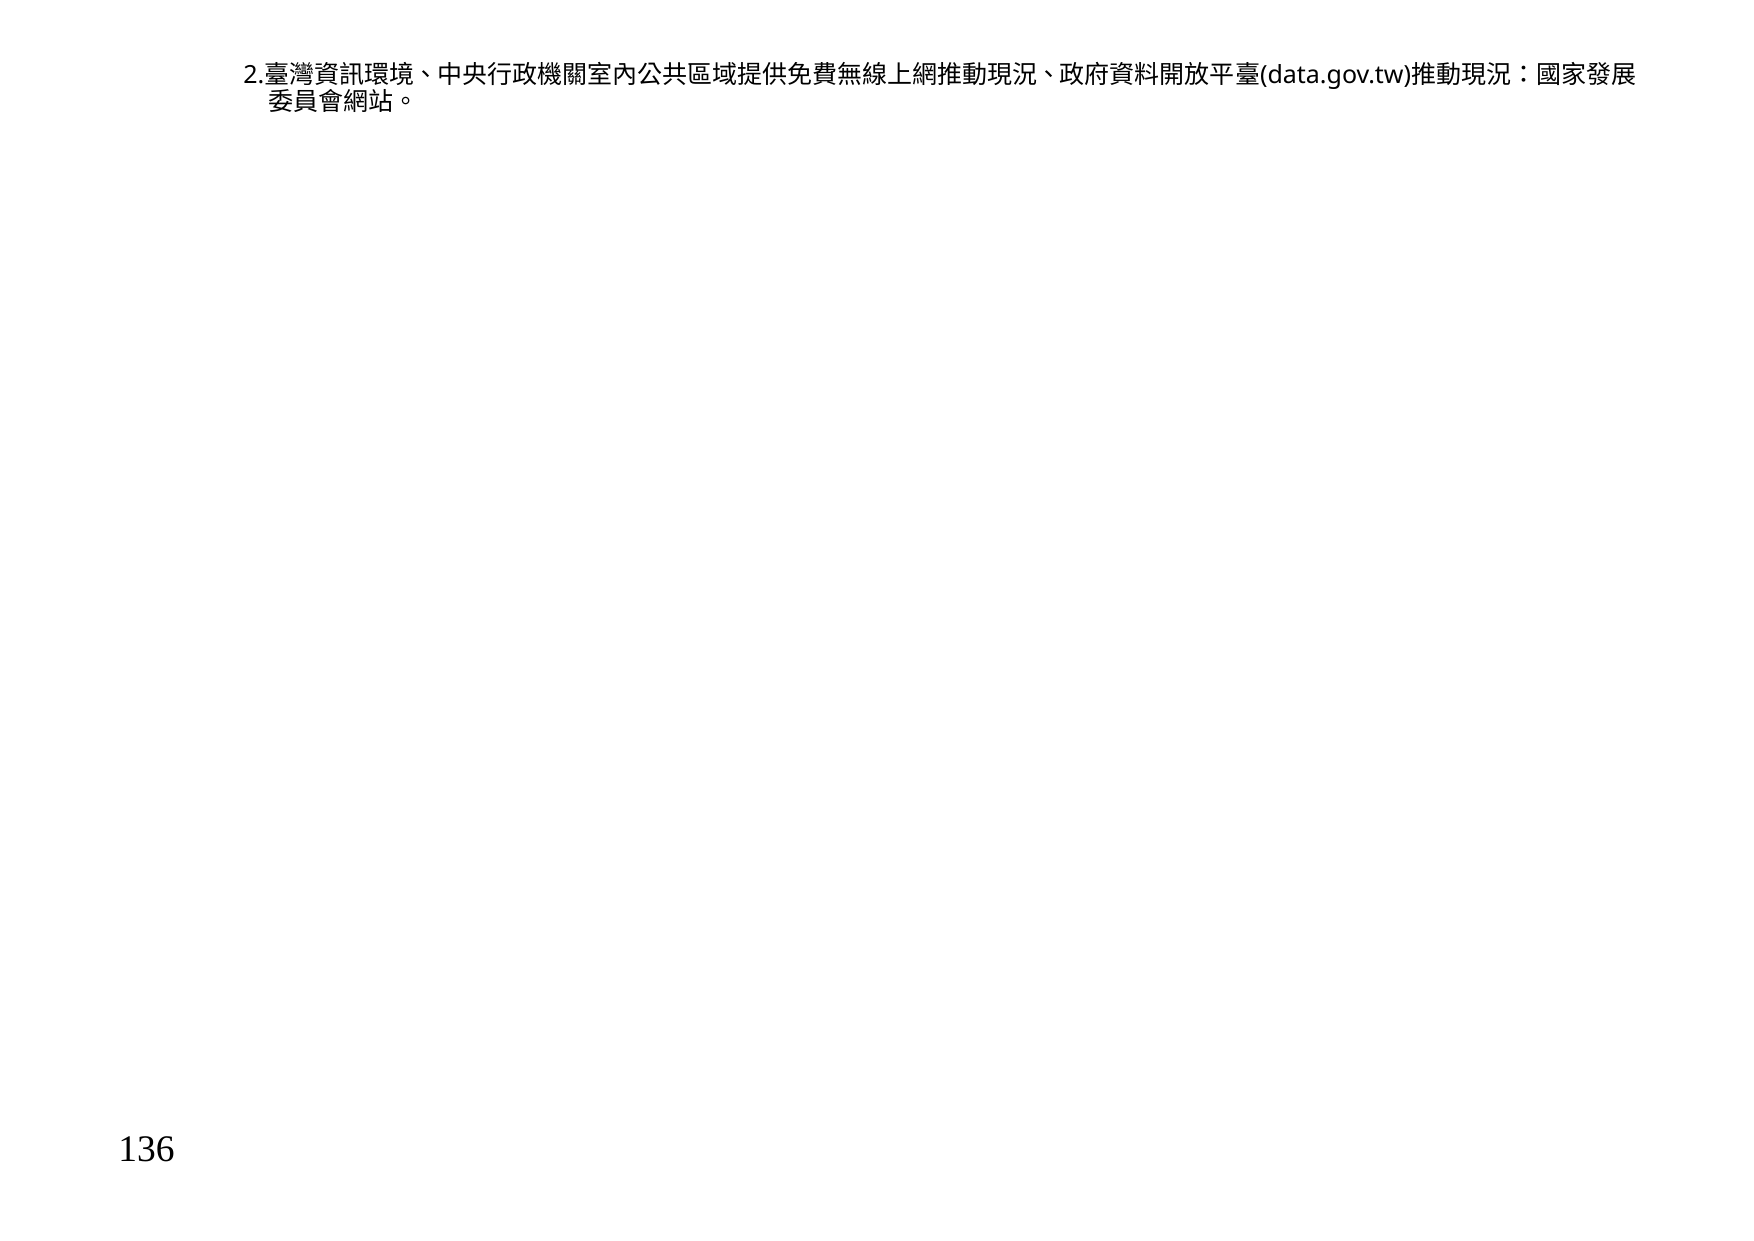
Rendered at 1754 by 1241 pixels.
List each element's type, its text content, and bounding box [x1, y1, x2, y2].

text 2.臺灣資訊環境、中央行政機關室內公共區域提供免費無線上網推動現況、政府資料開放平臺(data.gov.tw)推動現況：國家發展委員會網站。 [118, 62, 1636, 116]
